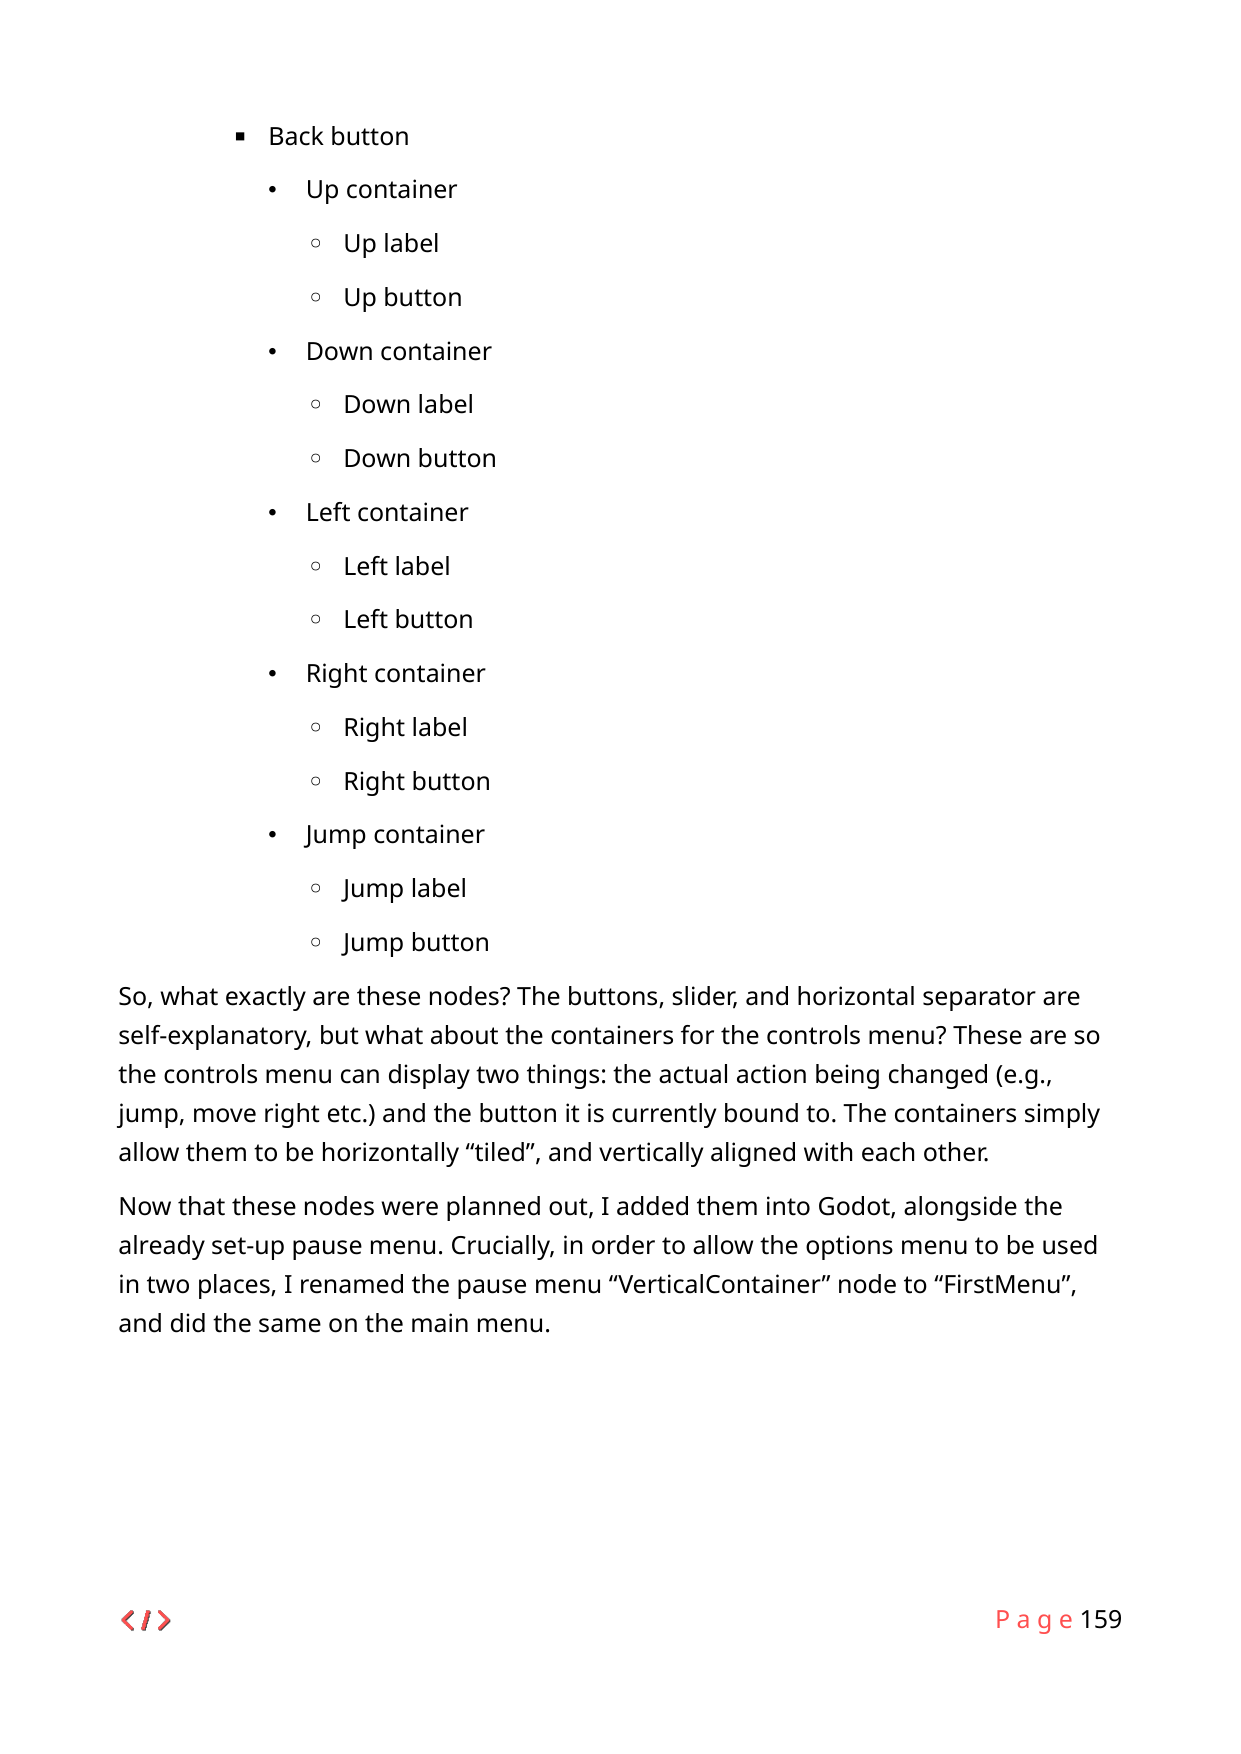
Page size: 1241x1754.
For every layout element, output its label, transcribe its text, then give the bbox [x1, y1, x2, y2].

list Down button [306, 441, 1122, 475]
list Down label [306, 387, 1122, 421]
text Now that these nodes were planned out, I added them into Godot, alongside the already set-up pause menu. Crucially, in order to allow the options menu to be used in two places, I renamed the pause menu “VerticalContainer” node to “FirstMenu”, and did the same on the main menu. [118, 1188, 1122, 1340]
list Right button [306, 763, 1122, 797]
list Up button [306, 279, 1122, 313]
list Left label [306, 548, 1122, 582]
list Right label [306, 709, 1122, 743]
picture [116, 1591, 175, 1649]
list Back button [231, 118, 1122, 152]
text So, what exactly are these nodes? The buttons, slider, and horizontal separator are self-explanatory, but what about the containers for the controls menu? These are so the controls menu can display two things: the actual action being changed (e.g., jump, move right etc.) and the button it is currently bound to. The containers simply allow them to be horizontally “tiled”, and vertically aligned with each other. [118, 978, 1122, 1169]
list Jump button [306, 924, 1122, 958]
list Up container [268, 172, 1122, 206]
list Up label [306, 226, 1122, 260]
list Left container [268, 494, 1122, 528]
list Jump label [306, 871, 1122, 905]
list Right container [268, 656, 1122, 690]
list Left button [306, 602, 1122, 636]
list Down container [268, 333, 1122, 367]
list Jump container [268, 817, 1122, 851]
